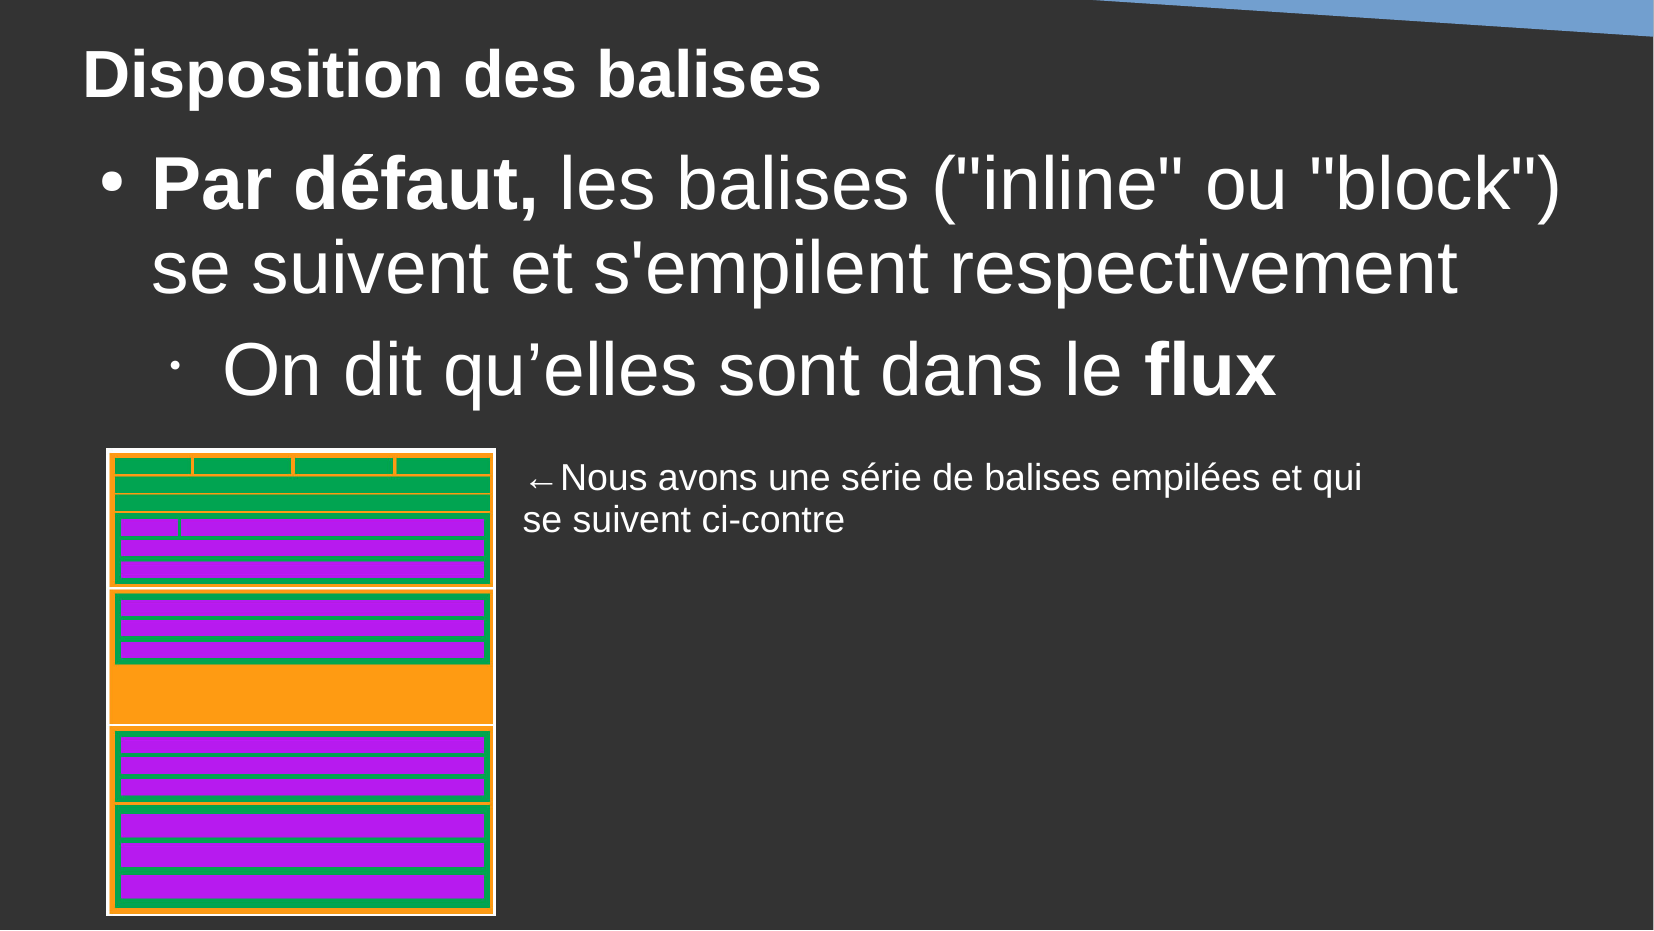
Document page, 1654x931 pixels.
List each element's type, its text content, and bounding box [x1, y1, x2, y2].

picture [106, 448, 496, 916]
list Par défaut, les balises ("inline" ou "block") se suivent et s'empilent respectivement On dit qu’elles sont dans le flux [80, 141, 1620, 505]
text_box [1092, 0, 1654, 37]
text_box ←Nous avons une série de balises empilées et qui se suivent ci-contre [507, 448, 1394, 548]
title Disposition des balises [82, 37, 1571, 114]
